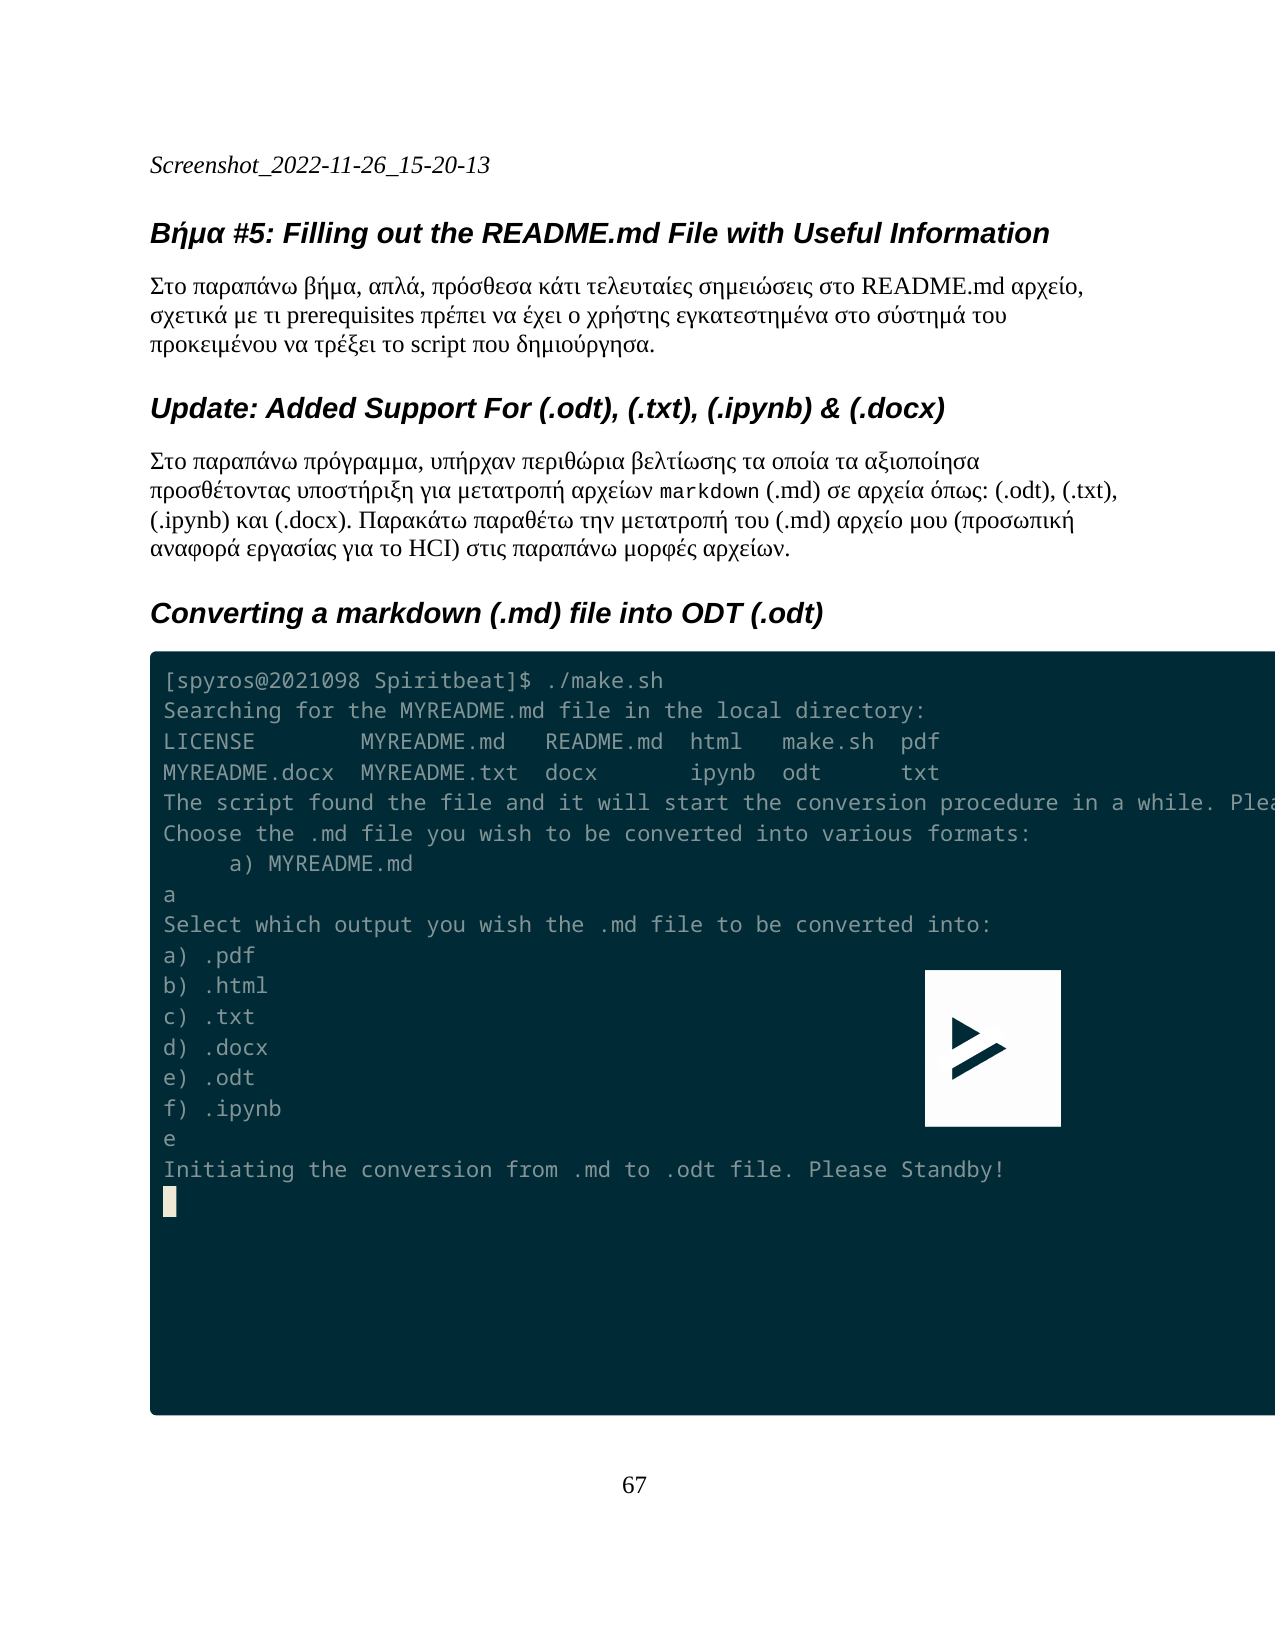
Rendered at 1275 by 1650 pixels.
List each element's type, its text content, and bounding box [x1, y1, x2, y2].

text Στο παραπάνω πρόγραμμα, υπήρχαν περιθώρια βελτίωσης τα οποία τα αξιοποίησα προσθέτοντας υποστήριξη για μετατροπή αρχείων markdown (.md) σε αρχεία όπως: (.odt), (.txt), (.ipynb) και (.docx). Παρακάτω παραθέτω την μετατροπή του (.md) αρχείο μου (προσωπική αναφορά εργασίας για το HCI) στις παραπάνω μορφές αρχείων. [150, 446, 1125, 562]
subtitle Βήμα #5: Filling out the README.md File with Useful Information [150, 216, 1125, 250]
subtitle Update: Added Support For (.odt), (.txt), (.ipynb) & (.docx) [150, 391, 1125, 425]
subtitle Converting a markdown (.md) file into ODT (.odt) [150, 596, 1125, 630]
text Στο παραπάνω βήμα, απλά, πρόσθεσα κάτι τελευταίες σημειώσεις στο README.md αρχείο, σχετικά με τι prerequisites πρέπει να έχει ο χρήστης εγκατεστημένα στο σύστημά του προκειμένου να τρέξει το script που δημιούργησα. [150, 271, 1125, 357]
text Screenshot_2022-11-26_15-20-13 [150, 150, 1125, 179]
